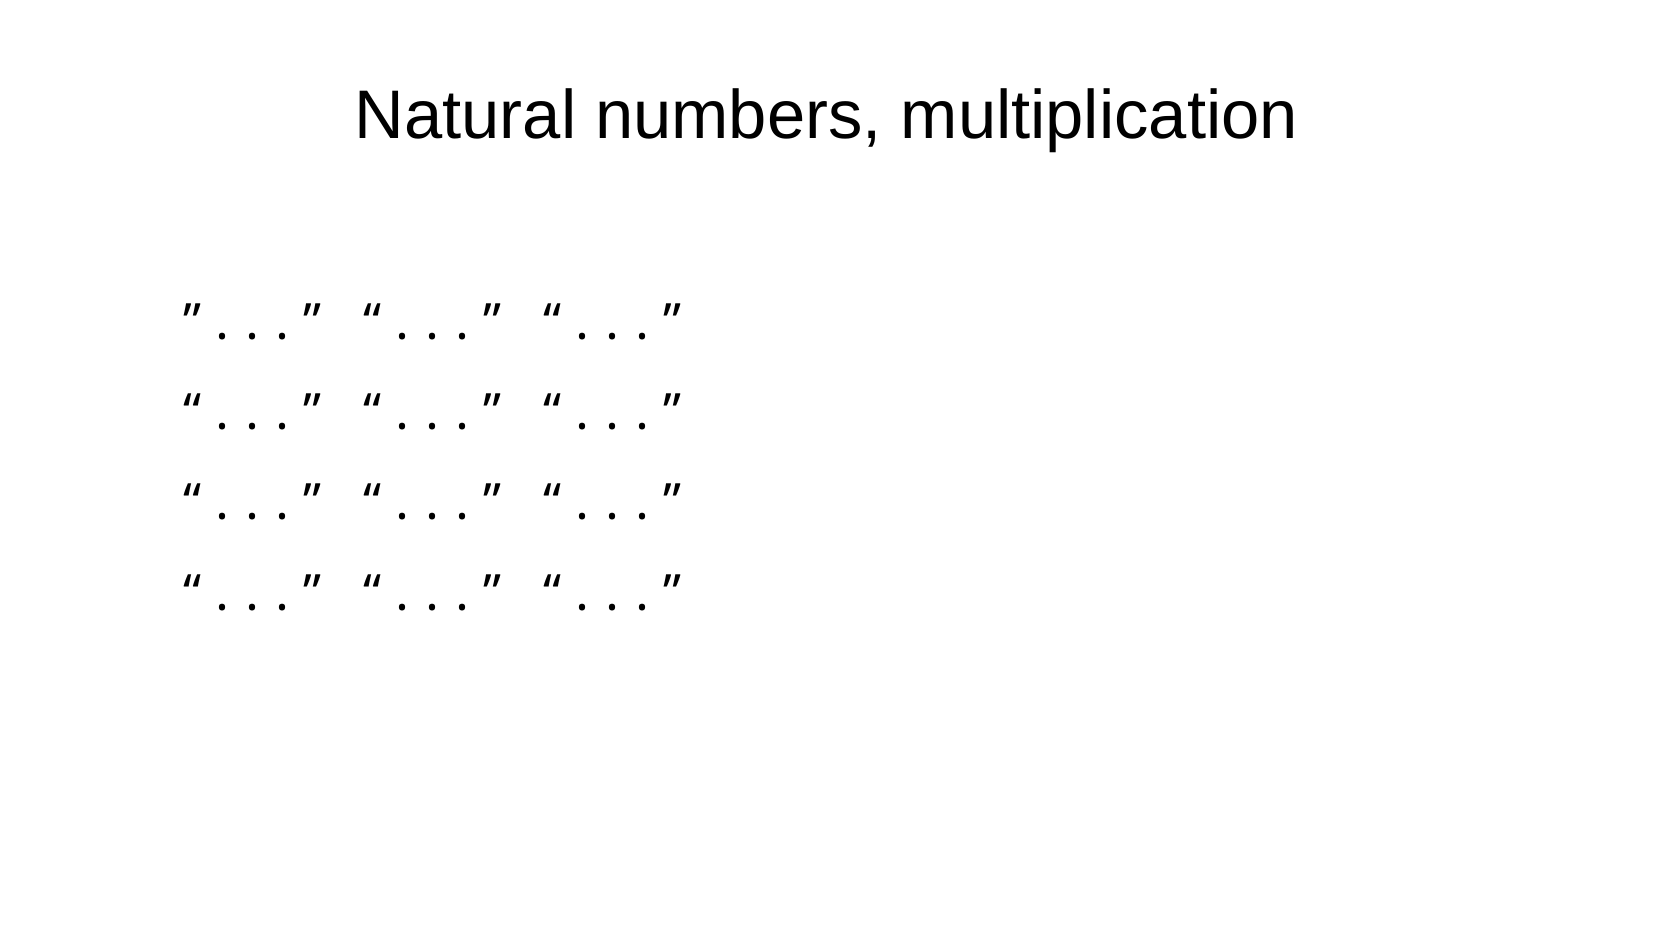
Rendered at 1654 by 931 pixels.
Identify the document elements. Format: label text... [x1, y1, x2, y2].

title Natural numbers, multiplication [82, 37, 1571, 193]
list (”...” “...” “...” “...” “...” “...” “...” “...” “...” “...” “...” “...”) [76, 195, 1565, 735]
